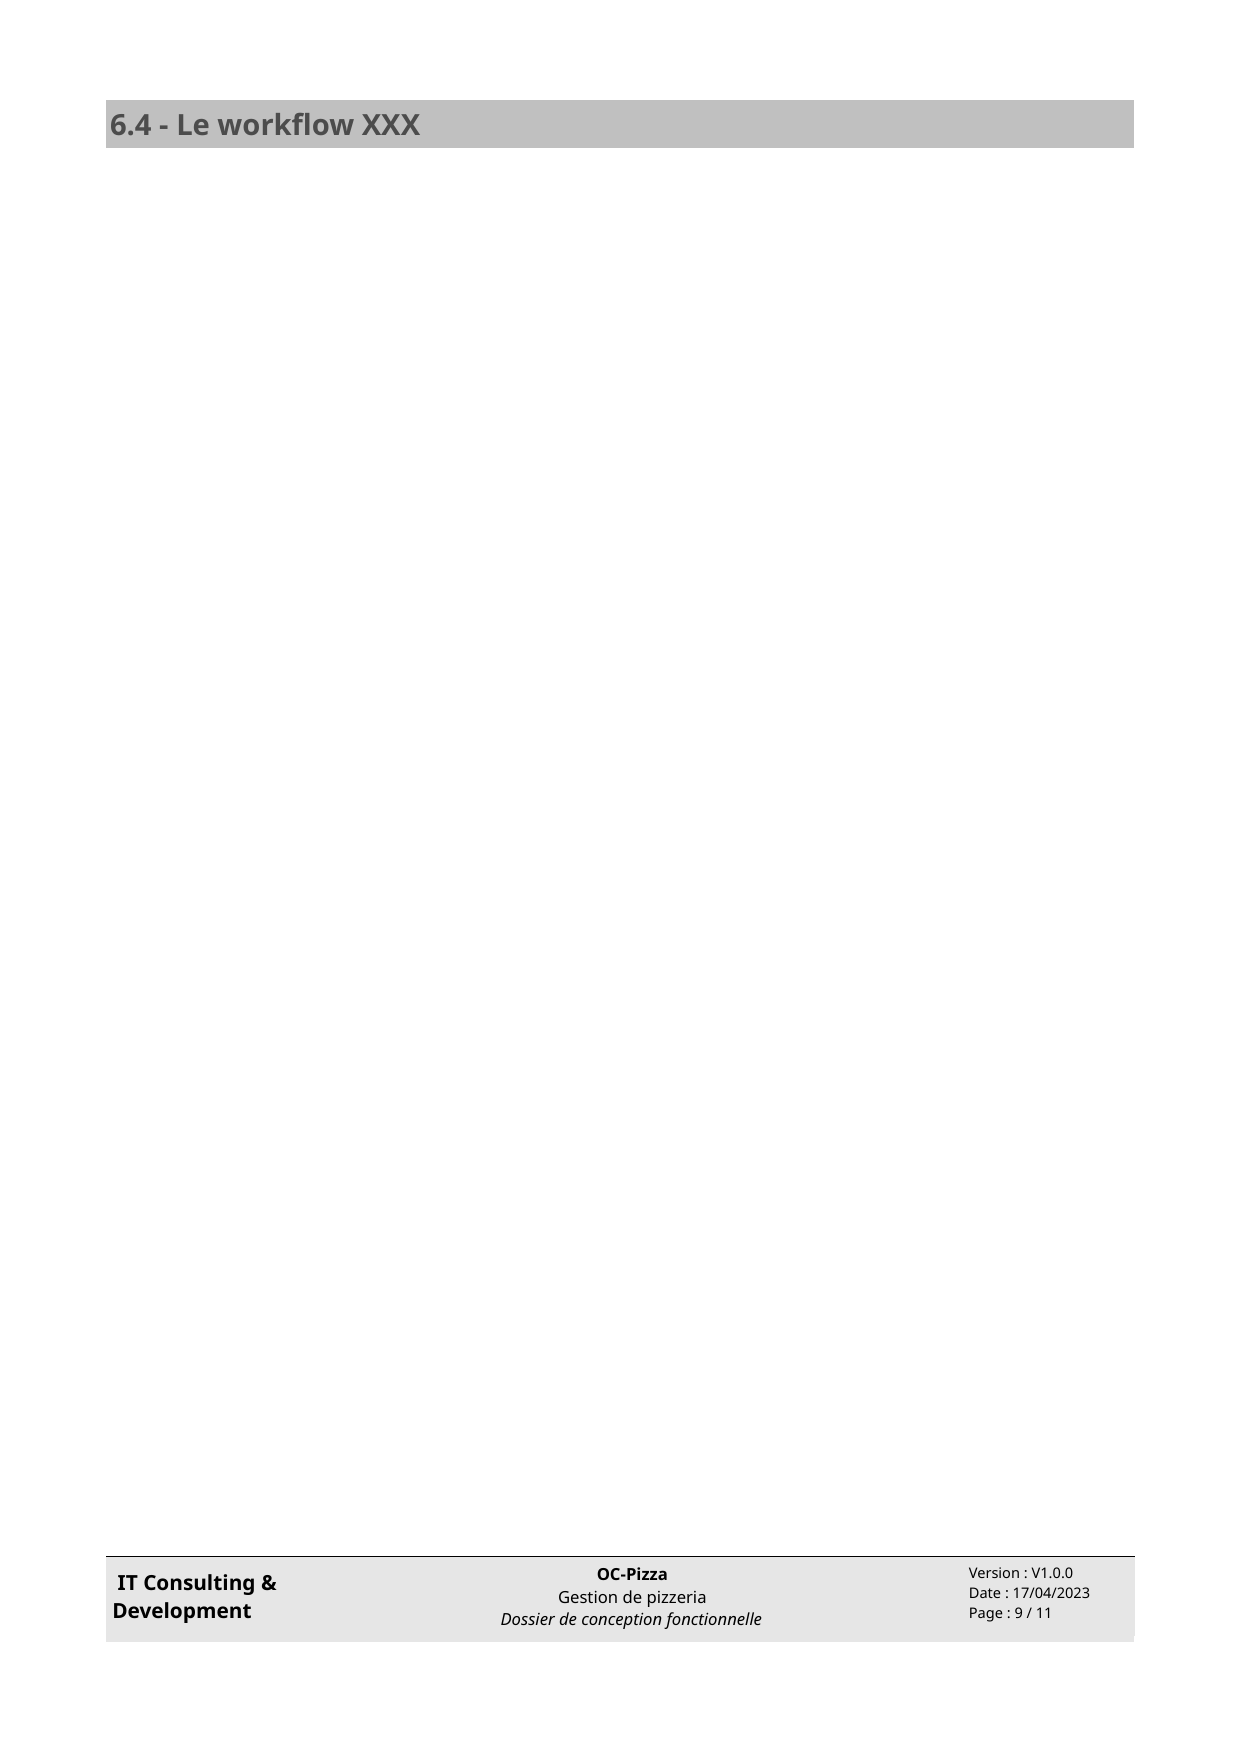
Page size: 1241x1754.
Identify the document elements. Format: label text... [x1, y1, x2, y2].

subtitle Le workflow XXX [107, 101, 1133, 147]
